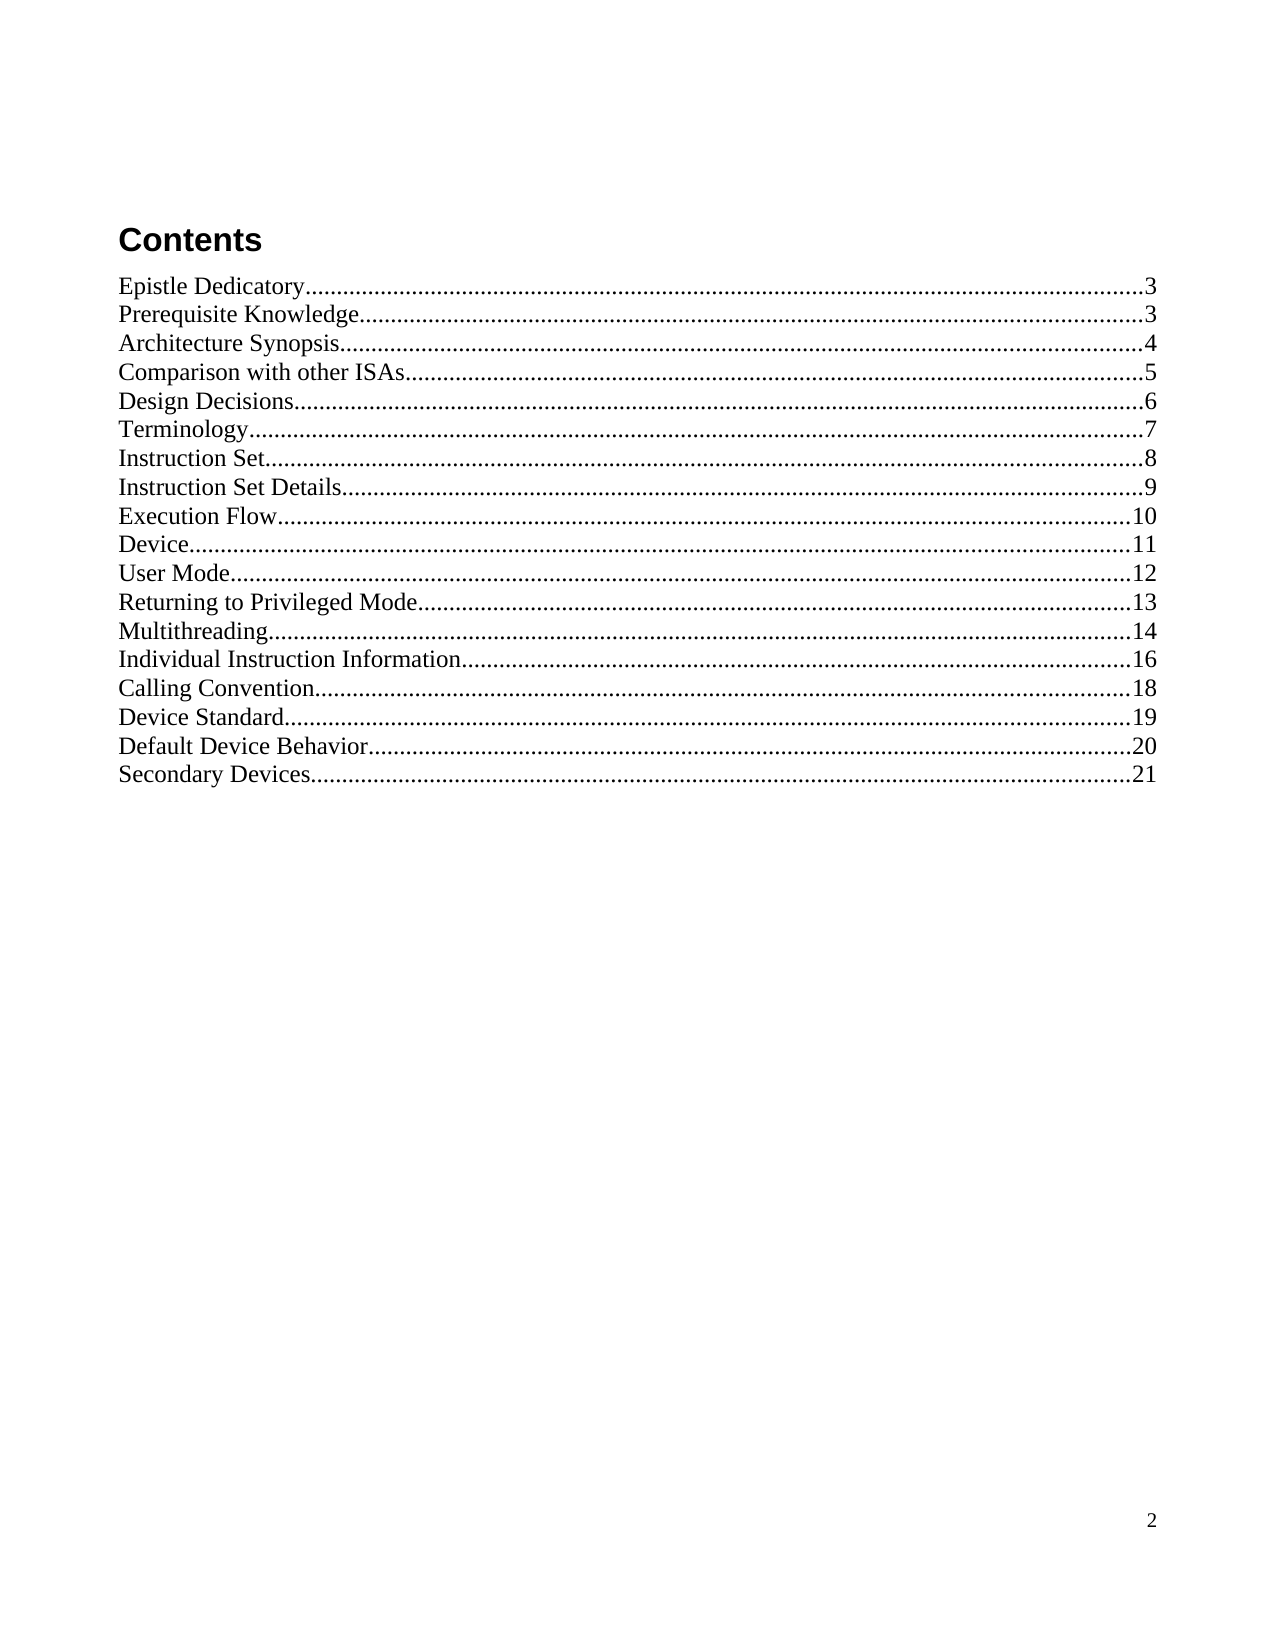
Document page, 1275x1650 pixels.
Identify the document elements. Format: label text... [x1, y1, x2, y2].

text Device Standard 19 [118, 702, 1157, 731]
text User Mode 12 [118, 558, 1157, 587]
text Instruction Set Details 9 [118, 472, 1157, 501]
text Execution Flow 10 [118, 501, 1157, 529]
subtitle Contents [118, 220, 1157, 258]
text Calling Convention 18 [118, 673, 1157, 702]
text Design Decisions 6 [118, 386, 1157, 414]
text Instruction Set 8 [118, 443, 1157, 472]
text Comparison with other ISAs 5 [118, 357, 1157, 386]
text Device 11 [118, 529, 1157, 558]
text Returning to Privileged Mode 13 [118, 587, 1157, 616]
text Epistle Dedicatory 3 [118, 271, 1157, 299]
text Terminology 7 [118, 414, 1157, 443]
text Architecture Synopsis 4 [118, 328, 1157, 357]
text Individual Instruction Information 16 [118, 644, 1157, 673]
text Secondary Devices 21 [118, 759, 1157, 788]
text Multithreading 14 [118, 616, 1157, 644]
text Prerequisite Knowledge 3 [118, 299, 1157, 328]
text Default Device Behavior 20 [118, 731, 1157, 759]
